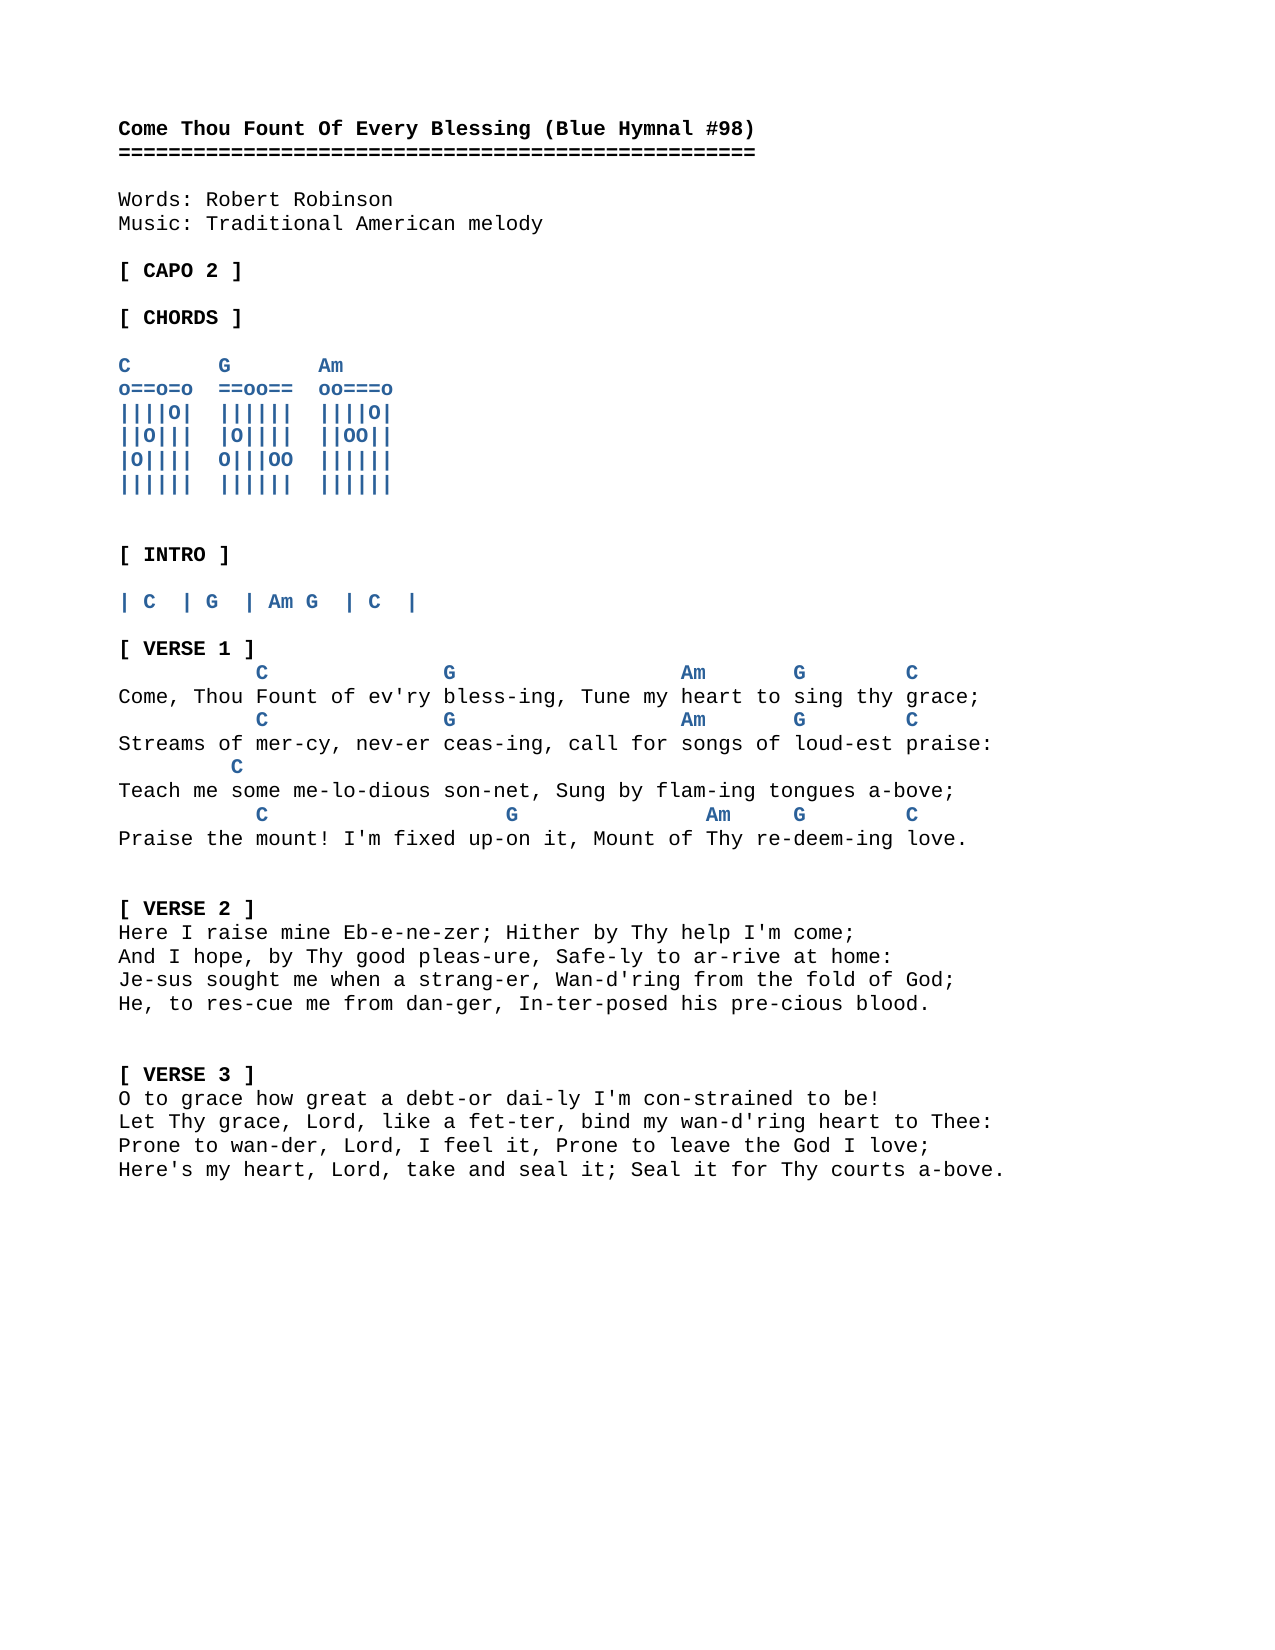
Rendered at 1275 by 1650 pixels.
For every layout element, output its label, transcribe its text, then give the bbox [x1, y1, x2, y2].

text o==o=o ==oo== oo===o [118, 378, 1157, 402]
text [ VERSE 1 ] [118, 638, 1157, 662]
text Teach me some me-lo-dious son-net, Sung by flam-ing tongues a-bove; [118, 780, 1157, 804]
text Prone to wan-der, Lord, I feel it, Prone to leave the God I love; [118, 1135, 1157, 1158]
text Streams of mer-cy, nev-er ceas-ing, call for songs of loud-est praise: [118, 733, 1157, 757]
text C G Am [118, 354, 1157, 378]
text Praise the mount! I'm fixed up-on it, Mount of Thy re-deem-ing love. [118, 827, 1157, 851]
text =================================================== [118, 142, 1157, 165]
text ||O||| |O|||| ||OO|| [118, 426, 1157, 449]
text Come Thou Fount Of Every Blessing (Blue Hymnal #98) [118, 118, 1157, 142]
text Let Thy grace, Lord, like a fet-ter, bind my wan-d'ring heart to Thee: [118, 1111, 1157, 1135]
text [ INTRO ] [118, 544, 1157, 567]
text Come, Thou Fount of ev'ry bless-ing, Tune my heart to sing thy grace; [118, 686, 1157, 709]
text Here I raise mine Eb-e-ne-zer; Hither by Thy help I'm come; [118, 922, 1157, 946]
text O to grace how great a debt-or dai-ly I'm con-strained to be! [118, 1088, 1157, 1111]
text [ CHORDS ] [118, 307, 1157, 331]
text [ VERSE 2 ] [118, 898, 1157, 922]
text C G Am G C [118, 662, 1157, 686]
text C [118, 757, 1157, 780]
text |O|||| O|||OO |||||| [118, 449, 1157, 473]
text And I hope, by Thy good pleas-ure, Safe-ly to ar-rive at home: [118, 946, 1157, 969]
text [ CAPO 2 ] [118, 260, 1157, 284]
text C G Am G C [118, 804, 1157, 827]
text | C | G | Am G | C | [118, 591, 1157, 615]
text He, to res-cue me from dan-ger, In-ter-posed his pre-cious blood. [118, 993, 1157, 1017]
text Here's my heart, Lord, take and seal it; Seal it for Thy courts a-bove. [118, 1158, 1157, 1182]
text Music: Traditional American melody [118, 213, 1157, 236]
text [ VERSE 3 ] [118, 1064, 1157, 1088]
text Words: Robert Robinson [118, 189, 1157, 213]
text |||||| |||||| |||||| [118, 473, 1157, 496]
text ||||O| |||||| ||||O| [118, 402, 1157, 426]
text C G Am G C [118, 709, 1157, 733]
text Je-sus sought me when a strang-er, Wan-d'ring from the fold of God; [118, 969, 1157, 993]
